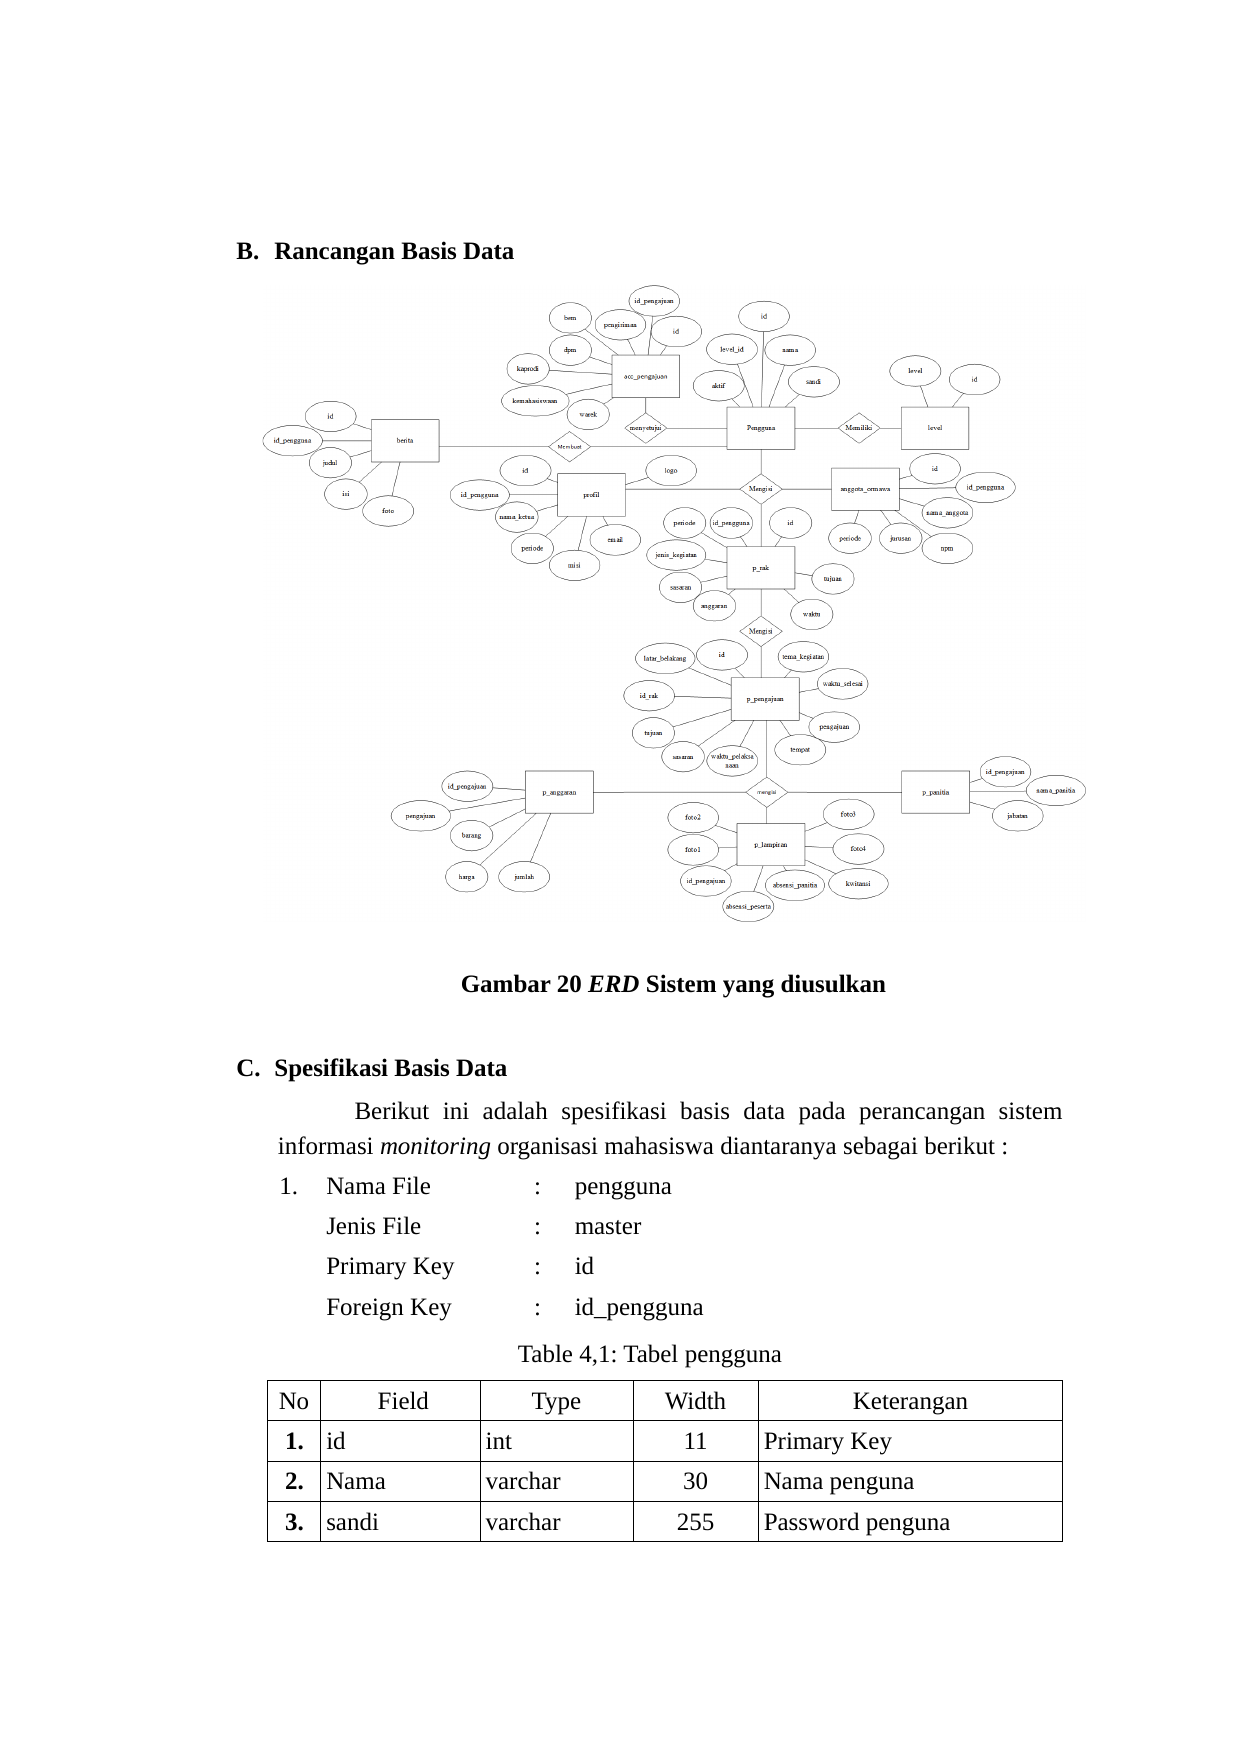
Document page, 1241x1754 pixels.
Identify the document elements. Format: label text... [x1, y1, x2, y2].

table_header Keterangan [759, 1381, 1062, 1420]
table_header [286, 922, 1062, 956]
table_cell id [569, 1246, 1062, 1286]
table_cell [268, 1502, 320, 1541]
table_header Field [321, 1381, 480, 1420]
text Table 4,1: Tabel pengguna [236, 1339, 1063, 1367]
text Berikut ini adalah spesifikasi basis data pada perancangan sistem informasi monitoring organisasi mahasiswa diantaranya sebagai berikut : [278, 1096, 1063, 1159]
table_cell int [481, 1421, 633, 1461]
table_cell Primary Key [759, 1421, 1062, 1461]
table_cell 30 [634, 1462, 758, 1501]
text Gambar 20 ERD Sistem yang diusulkan [283, 969, 1063, 998]
table_cell Foreign Key [320, 1286, 528, 1326]
table_cell Primary Key [320, 1246, 528, 1286]
table_cell : [528, 1206, 569, 1246]
table_cell id [321, 1421, 480, 1461]
table_cell [268, 1462, 320, 1501]
table_cell varchar [481, 1502, 633, 1541]
list Rancangan Basis Data [236, 236, 1063, 265]
list Spesifikasi Basis Data [236, 1053, 1063, 1082]
table_cell [274, 1206, 320, 1246]
table_cell Jenis File [320, 1206, 528, 1246]
table_header Type [481, 1381, 633, 1420]
picture [262, 285, 1086, 922]
table_header Width [634, 1381, 758, 1420]
table_cell : [528, 1246, 569, 1286]
table_cell master [569, 1206, 1062, 1246]
table_cell varchar [481, 1462, 633, 1501]
table_header [286, 279, 1062, 285]
table_cell Nama [321, 1462, 480, 1501]
table_header 1. [274, 1165, 320, 1206]
table_header No [268, 1381, 320, 1420]
table_header pengguna [569, 1165, 1062, 1206]
table_cell [268, 1421, 320, 1461]
table_cell 11 [634, 1421, 758, 1461]
table_cell : [528, 1286, 569, 1326]
table_cell id_pengguna [569, 1286, 1062, 1326]
table_header Nama File [320, 1165, 528, 1206]
table_cell 255 [634, 1502, 758, 1541]
table_cell Nama penguna [759, 1462, 1062, 1501]
table_header : [528, 1165, 569, 1206]
table_cell [274, 1246, 320, 1286]
table_cell [274, 1286, 320, 1326]
table_cell Password penguna [759, 1502, 1062, 1541]
table_cell sandi [321, 1502, 480, 1541]
